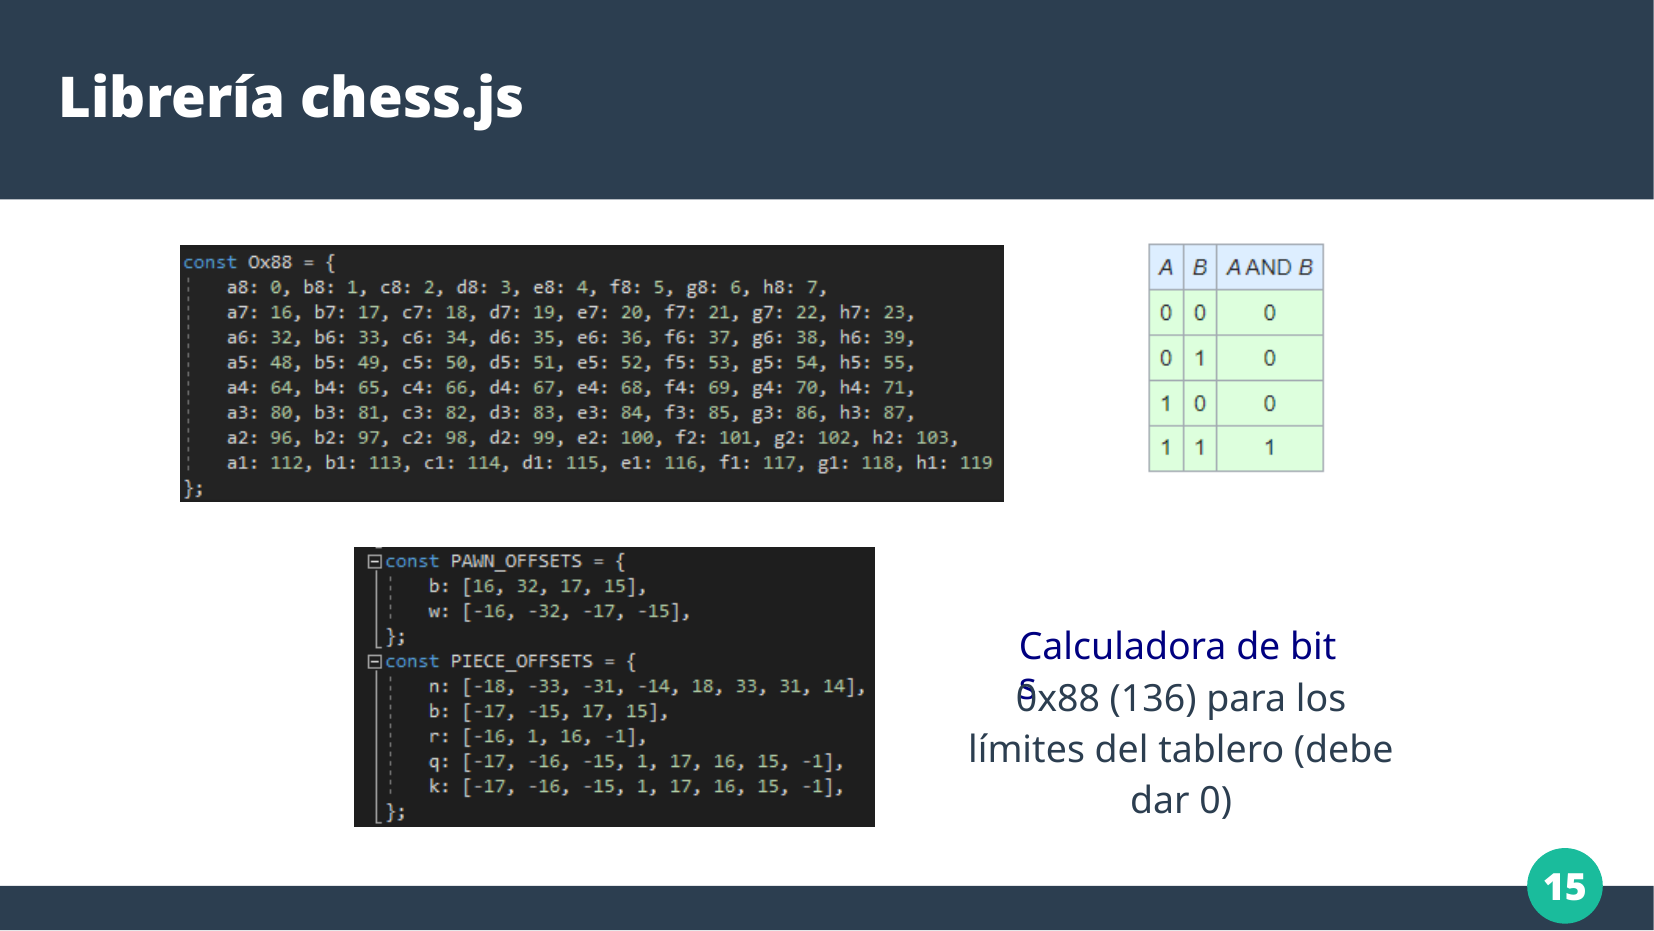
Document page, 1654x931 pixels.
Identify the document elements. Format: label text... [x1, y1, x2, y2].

title Librería chess.js [59, 37, 1595, 155]
text_box Calculadora de bits [1003, 590, 1359, 670]
picture [1144, 236, 1329, 477]
picture [180, 245, 1004, 502]
text_box 0x88 (136) para los límites del tablero (debe dar 0) [944, 670, 1418, 827]
picture [354, 547, 875, 827]
